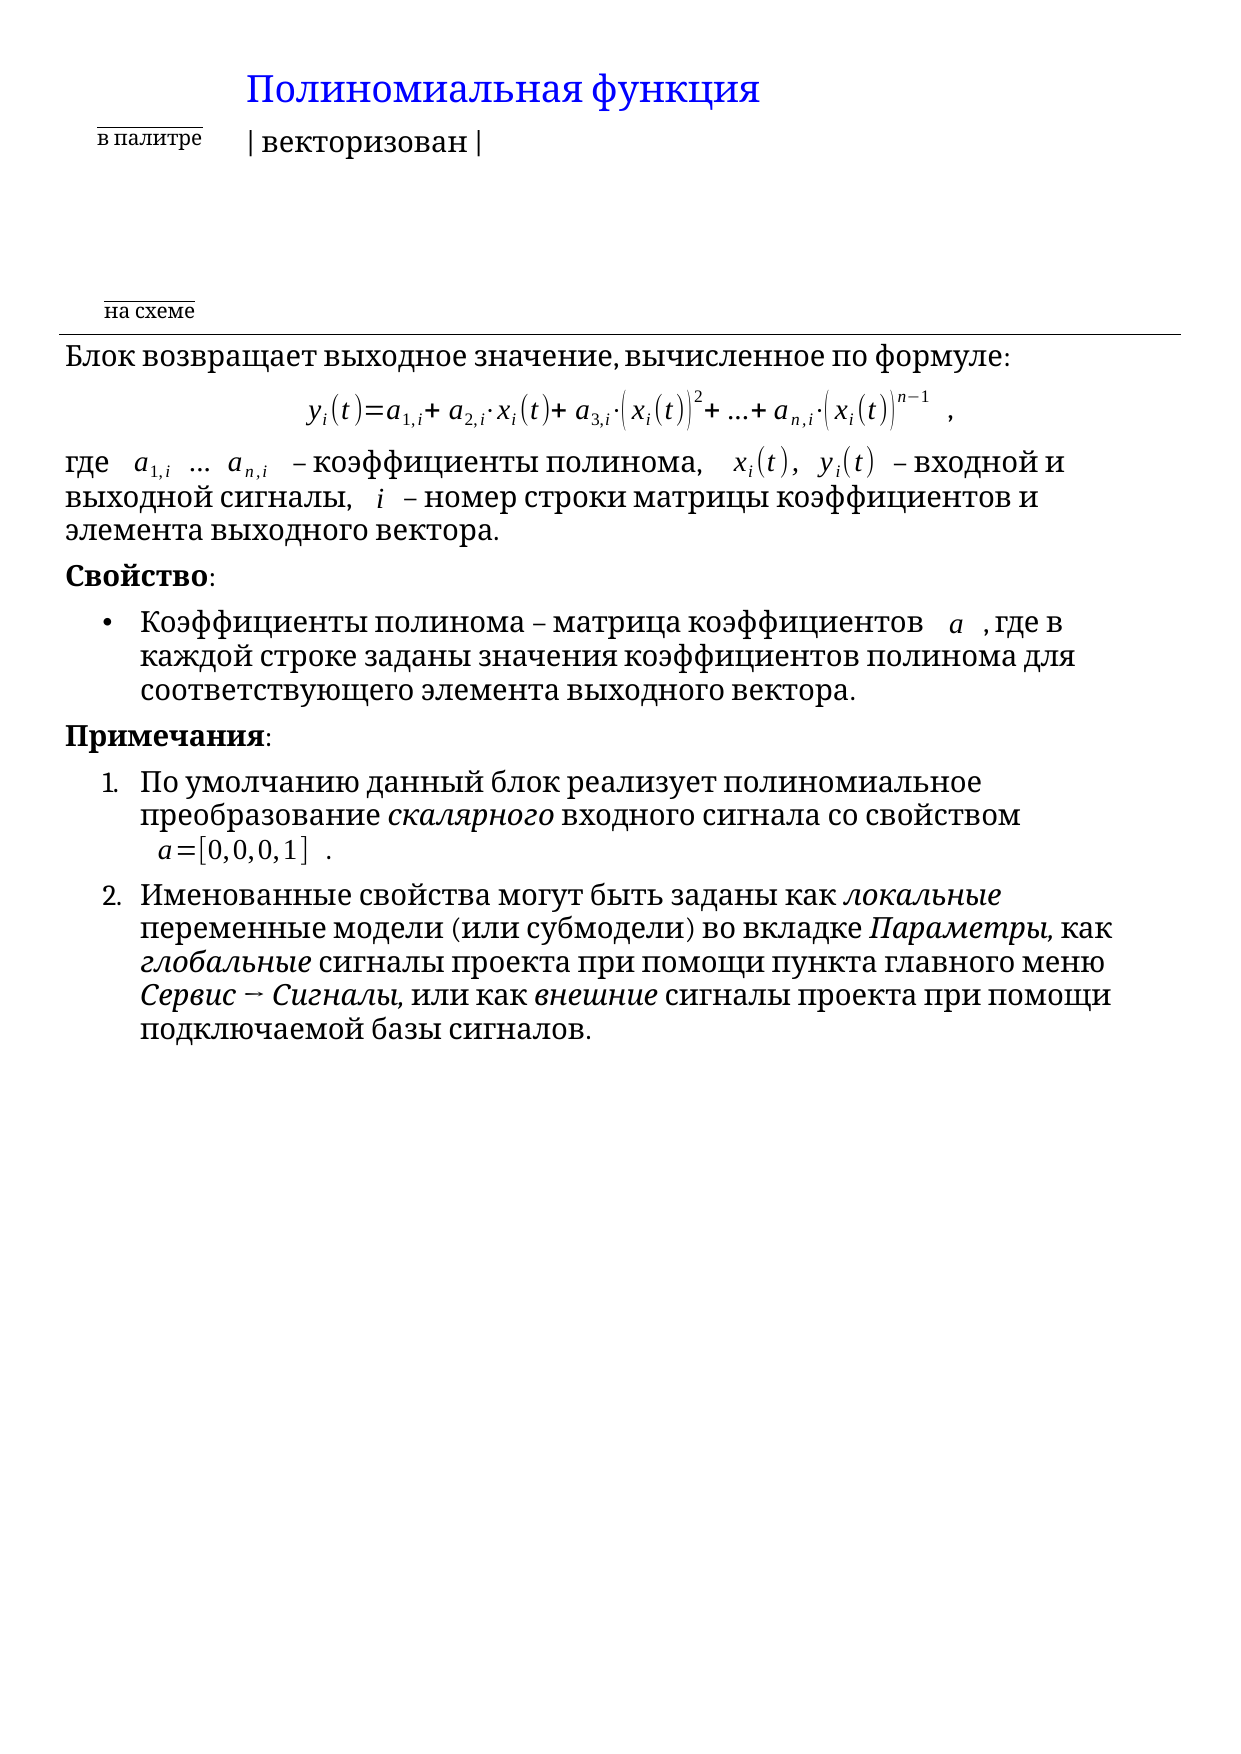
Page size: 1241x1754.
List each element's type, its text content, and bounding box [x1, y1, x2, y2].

table_cell | векторизован | [240, 121, 1181, 178]
table_cell Блок возвращает выходное значение, вычисленное по формуле: , где – коэффициенты полинома, – входной и выходной сигналы, – номер строки матрицы коэффициентов и элемента выходного вектора. Свойство: Коэффициенты полинома – матрица коэффициентов , где в каждой строке заданы значения коэффициентов полинома для соответствующего элемента выходного вектора. Примечания: По умолчанию данный блок реализует полиномиальное преобразование скалярного входного сигнала со свойством. Именованные свойства могут быть заданы как локальные переменные модели (или субмодели) во вкладке Параметры, как глобальные сигналы проекта при помощи пункта главного меню Сервис → Сигналы, или как внешние сигналы проекта при помощи подключаемой базы сигналов. [59, 335, 1181, 1065]
table_cell на схеме [59, 294, 240, 334]
table_cell в палитре [59, 121, 240, 178]
table_cell [240, 178, 1181, 294]
table_cell [240, 294, 1181, 334]
table_header Полиномиальная функция [240, 59, 1181, 121]
table_cell [59, 178, 240, 294]
table_header [59, 59, 240, 121]
